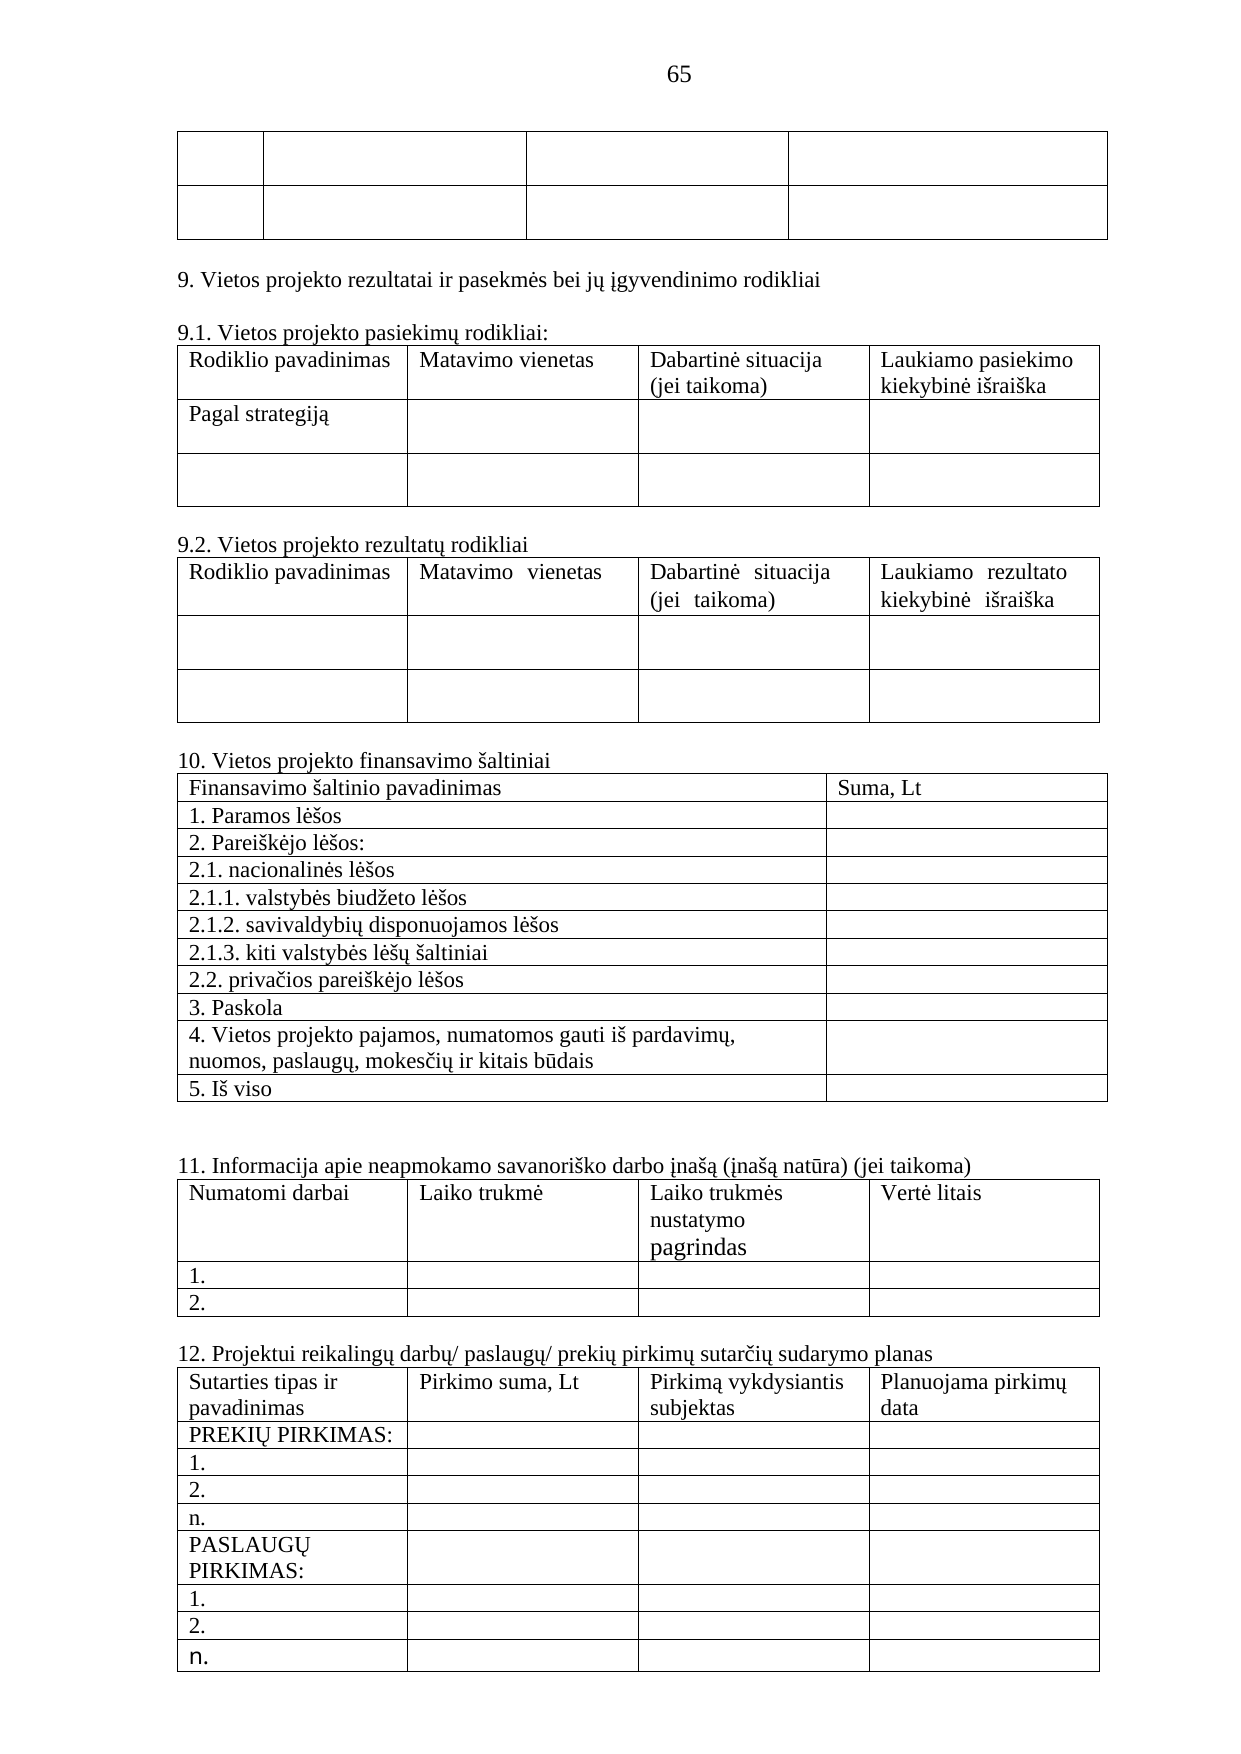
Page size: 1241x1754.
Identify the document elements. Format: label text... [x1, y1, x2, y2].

table_cell [639, 670, 869, 722]
table_header Laiko trukmės nustatymo pagrindas [639, 1180, 869, 1261]
table_cell 2. [178, 1476, 407, 1503]
table_cell 1. [178, 1585, 407, 1611]
table_cell [408, 1612, 638, 1639]
table_cell [408, 400, 638, 452]
table_cell 5. Iš viso [178, 1075, 826, 1101]
table_cell [408, 1289, 638, 1316]
table_cell 2.2. privačios pareiškėjo lėšos [178, 966, 826, 992]
table_header Finansavimo šaltinio pavadinimas [178, 774, 826, 801]
table_cell [408, 1640, 638, 1671]
table_cell n. [178, 1640, 407, 1671]
table_cell [870, 1422, 1099, 1448]
table_cell [827, 1075, 1107, 1101]
table_cell [527, 186, 788, 238]
table_cell 3. Paskola [178, 994, 826, 1020]
table_cell [827, 829, 1107, 856]
table_cell [408, 1449, 638, 1475]
table_header Vertė litais [870, 1180, 1099, 1261]
table_cell [264, 132, 526, 185]
table_cell n. [178, 1504, 407, 1530]
text 9.2. Vietos projekto rezultatų rodikliai [177, 531, 1181, 557]
table_cell [827, 1021, 1107, 1074]
table_cell [639, 1640, 869, 1671]
table_header Laukiamo pasiekimo kiekybinė išraiška [870, 346, 1099, 399]
table_cell [870, 1640, 1099, 1671]
table_cell [408, 1585, 638, 1611]
table_cell 2.1.2. savivaldybių disponuojamos lėšos [178, 911, 826, 938]
table_cell [827, 939, 1107, 965]
table_cell 2.1.1. valstybės biudžeto lėšos [178, 884, 826, 910]
table_header Pirkimą vykdysiantis subjektas [639, 1368, 869, 1421]
table_cell [408, 454, 638, 506]
table_cell [789, 186, 1107, 238]
table_cell [870, 1262, 1099, 1288]
table_cell [870, 1476, 1099, 1503]
table_cell [408, 1476, 638, 1503]
table_cell [827, 994, 1107, 1020]
table_cell [264, 186, 526, 238]
table_cell [870, 1449, 1099, 1475]
table_cell [639, 1476, 869, 1503]
table_cell [870, 1531, 1099, 1584]
table_header Pirkimo suma, Lt [408, 1368, 638, 1421]
table_cell [639, 1262, 869, 1288]
table_cell 4. Vietos projekto pajamos, numatomos gauti iš pardavimų, nuomos, paslaugų, mokesčių ir kitais būdais [178, 1021, 826, 1074]
table_cell [639, 1612, 869, 1639]
table_cell [870, 1289, 1099, 1316]
table_cell [639, 1449, 869, 1475]
table_cell [639, 616, 869, 668]
table_cell [870, 1585, 1099, 1611]
table_cell [178, 132, 263, 185]
table_cell [870, 616, 1099, 668]
table_cell 2. Pareiškėjo lėšos: [178, 829, 826, 856]
table_cell [527, 132, 788, 185]
table_cell [408, 1531, 638, 1584]
table_cell [827, 966, 1107, 992]
table_header Laukiamo rezultato kiekybinė išraiška [870, 558, 1099, 615]
table_header Rodiklio pavadinimas [178, 346, 407, 399]
table_cell [408, 1422, 638, 1448]
table_cell [178, 616, 407, 668]
table_cell Pagal strategiją [178, 400, 407, 452]
table_header Numatomi darbai [178, 1180, 407, 1261]
table_cell [178, 670, 407, 722]
table_header Sutarties tipas ir pavadinimas [178, 1368, 407, 1421]
table_cell [639, 1422, 869, 1448]
text 9.1. Vietos projekto pasiekimų rodikliai: [177, 319, 1181, 345]
table_cell [870, 670, 1099, 722]
table_cell [408, 1262, 638, 1288]
table_cell PASLAUGŲ PIRKIMAS: [178, 1531, 407, 1584]
table_cell 2.1.3. kiti valstybės lėšų šaltiniai [178, 939, 826, 965]
table_header Suma, Lt [827, 774, 1107, 801]
table_cell 2. [178, 1612, 407, 1639]
table_cell [870, 1504, 1099, 1530]
text 10. Vietos projekto finansavimo šaltiniai [177, 747, 1181, 773]
table_cell PREKIŲ PIRKIMAS: [178, 1422, 407, 1448]
table_cell [639, 1504, 869, 1530]
table_cell [408, 1504, 638, 1530]
table_header Matavimo vienetas [408, 558, 638, 615]
table_cell [827, 857, 1107, 883]
text 9. Vietos projekto rezultatai ir pasekmės bei jų įgyvendinimo rodikliai [177, 266, 1181, 292]
table_cell [408, 616, 638, 668]
table_cell [870, 400, 1099, 452]
table_cell [639, 454, 869, 506]
text 11. Informacija apie neapmokamo savanoriško darbo įnašą (įnašą natūra) (jei taikoma) [177, 1152, 1181, 1178]
table_cell [639, 1289, 869, 1316]
table_header Dabartinė situacija (jei taikoma) [639, 558, 869, 615]
table_cell [827, 802, 1107, 828]
table_cell 2.1. nacionalinės lėšos [178, 857, 826, 883]
table_cell [178, 454, 407, 506]
table_cell [870, 1612, 1099, 1639]
table_cell [178, 186, 263, 238]
table_header Laiko trukmė [408, 1180, 638, 1261]
table_cell [827, 911, 1107, 938]
table_cell [827, 884, 1107, 910]
text 12. Projektui reikalingų darbų/ paslaugų/ prekių pirkimų sutarčių sudarymo planas [177, 1340, 1181, 1367]
table_cell [789, 132, 1107, 185]
table_cell 1. Paramos lėšos [178, 802, 826, 828]
table_cell [639, 1585, 869, 1611]
table_header Planuojama pirkimų data [870, 1368, 1099, 1421]
table_cell [639, 1531, 869, 1584]
table_header Dabartinė situacija (jei taikoma) [639, 346, 869, 399]
table_header Matavimo vienetas [408, 346, 638, 399]
table_cell 2. [178, 1289, 407, 1316]
table_header Rodiklio pavadinimas [178, 558, 407, 615]
table_cell [639, 400, 869, 452]
table_cell [870, 454, 1099, 506]
table_cell 1. [178, 1262, 407, 1288]
table_cell 1. [178, 1449, 407, 1475]
table_cell [408, 670, 638, 722]
